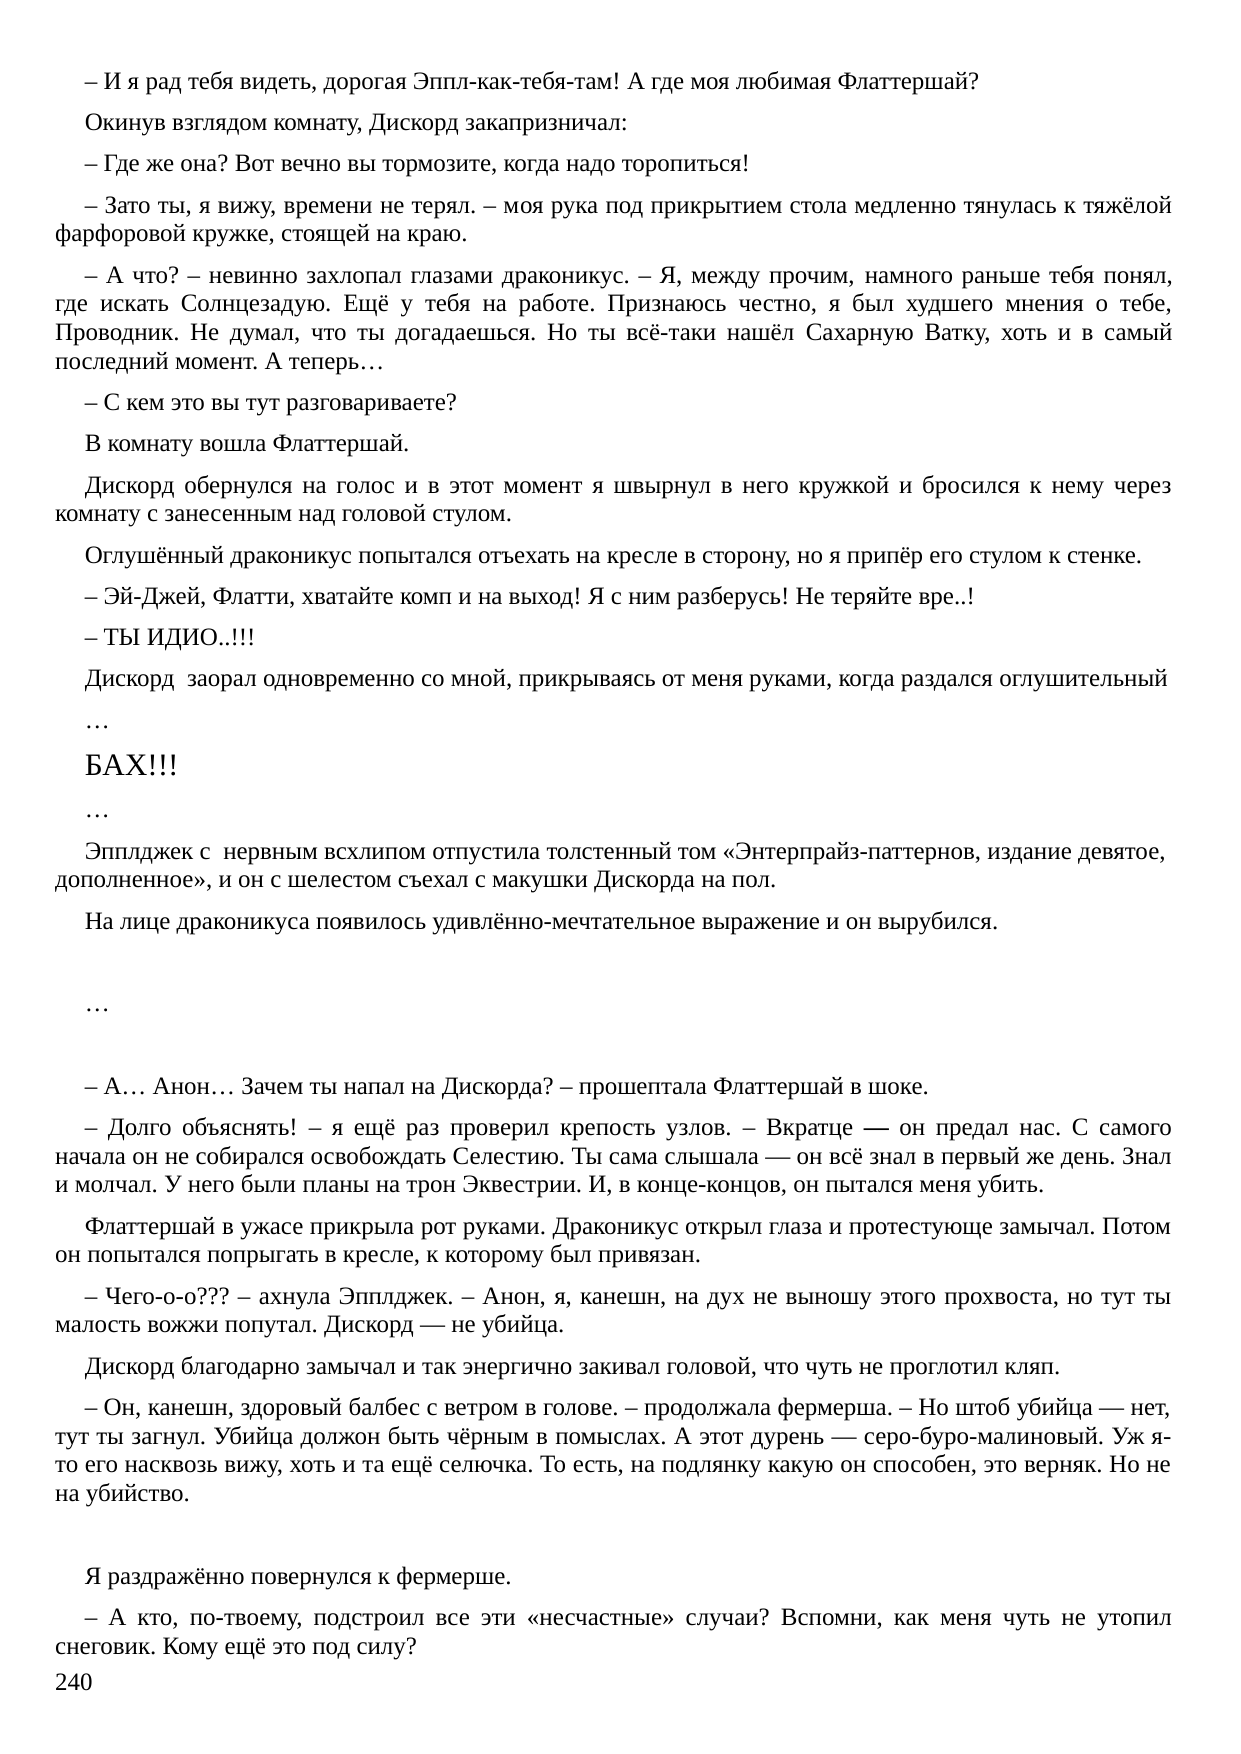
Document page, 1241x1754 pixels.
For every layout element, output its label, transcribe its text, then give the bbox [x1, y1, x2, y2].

text – Долго объяснять! – я ещё раз проверил крепость узлов. – Вкратце — он предал нас. С самого начала он не собирался освобождать Селестию. Ты сама слышала — он всё знал в первый же день. Знал и молчал. У него были планы на трон Эквестрии. И, в конце-концов, он пытался меня убить. [55, 1112, 1173, 1198]
text В комнату вошла Флаттершай. [55, 428, 1173, 457]
text – А… Анон… Зачем ты напал на Дискорда? – прошептала Флаттершай в шоке. [55, 1071, 1173, 1099]
text Флаттершай в ужасе прикрыла рот руками. Драконикус открыл глаза и протестующе замычал. Потом он попытался попрыгать в кресле, к которому был привязан. [55, 1211, 1173, 1268]
text Эпплджек с нервным всхлипом отпустила толстенный том «Энтерпрайз-паттернов, издание девятое, дополненное», и он с шелестом съехал с макушки Дискорда на пол. [55, 836, 1173, 893]
text – А кто, по-твоему, подстроил все эти «несчастные» случаи? Вспомни, как меня чуть не утопил снеговик. Кому ещё это под силу? [55, 1602, 1173, 1659]
text – Он, канешн, здоровый балбес с ветром в голове. – продолжала фермерша. – Но штоб убийца — нет, тут ты загнул. Убийца должон быть чёрным в помыслах. А этот дурень — серо-буро-малиновый. Уж я-то его насквозь вижу, хоть и та ещё селючка. То есть, на подлянку какую он способен, это верняк. Но не на убийство. [55, 1392, 1173, 1507]
text – Эй-Джей, Флатти, хватайте комп и на выход! Я с ним разберусь! Не теряйте вре..! [55, 581, 1173, 610]
text – Где же она? Вот вечно вы тормозите, когда надо торопиться! [55, 148, 1173, 177]
text БАХ!!! [55, 746, 1173, 782]
text – И я рад тебя видеть, дорогая Эппл-как-тебя-там! А где моя любимая Флаттершай? [55, 66, 1173, 95]
text – Зато ты, я вижу, времени не терял. – моя рука под прикрытием стола медленно тянулась к тяжёлой фарфоровой кружке, стоящей на краю. [55, 190, 1173, 247]
text – Чего-о-о??? – ахнула Эпплджек. – Анон, я, канешн, на дух не выношу этого прохвоста, но тут ты малость вожжи попутал. Дискорд — не убийца. [55, 1281, 1173, 1338]
text Дискорд благодарно замычал и так энергично закивал головой, что чуть не проглотил кляп. [55, 1351, 1173, 1379]
text На лице драконикуса появилось удивлённо-мечтательное выражение и он вырубился. [55, 906, 1173, 934]
text Дискорд заорал одновременно со мной, прикрываясь от меня руками, когда раздался оглушительный [55, 663, 1173, 692]
text … [55, 705, 1173, 733]
text Окинув взглядом комнату, Дискорд закапризничал: [55, 107, 1173, 136]
text – С кем это вы тут разговариваете? [55, 387, 1173, 416]
text – А что? – невинно захлопал глазами драконикус. – Я, между прочим, намного раньше тебя понял, где искать Солнцезадую. Ещё у тебя на работе. Признаюсь честно, я был худшего мнения о тебе, Проводник. Не думал, что ты догадаешься. Но ты всё-таки нашёл Сахарную Ватку, хоть и в самый последний момент. А теперь… [55, 260, 1173, 375]
text … [55, 794, 1173, 823]
text – ТЫ ИДИО..!!! [55, 622, 1173, 651]
text Оглушённый драконикус попытался отъехать на кресле в сторону, но я припёр его стулом к стенке. [55, 540, 1173, 568]
text … [55, 988, 1173, 1017]
text Дискорд обернулся на голос и в этот момент я швырнул в него кружкой и бросился к нему через комнату с занесенным над головой стулом. [55, 470, 1173, 527]
text Я раздражённо повернулся к фермерше. [55, 1561, 1173, 1589]
